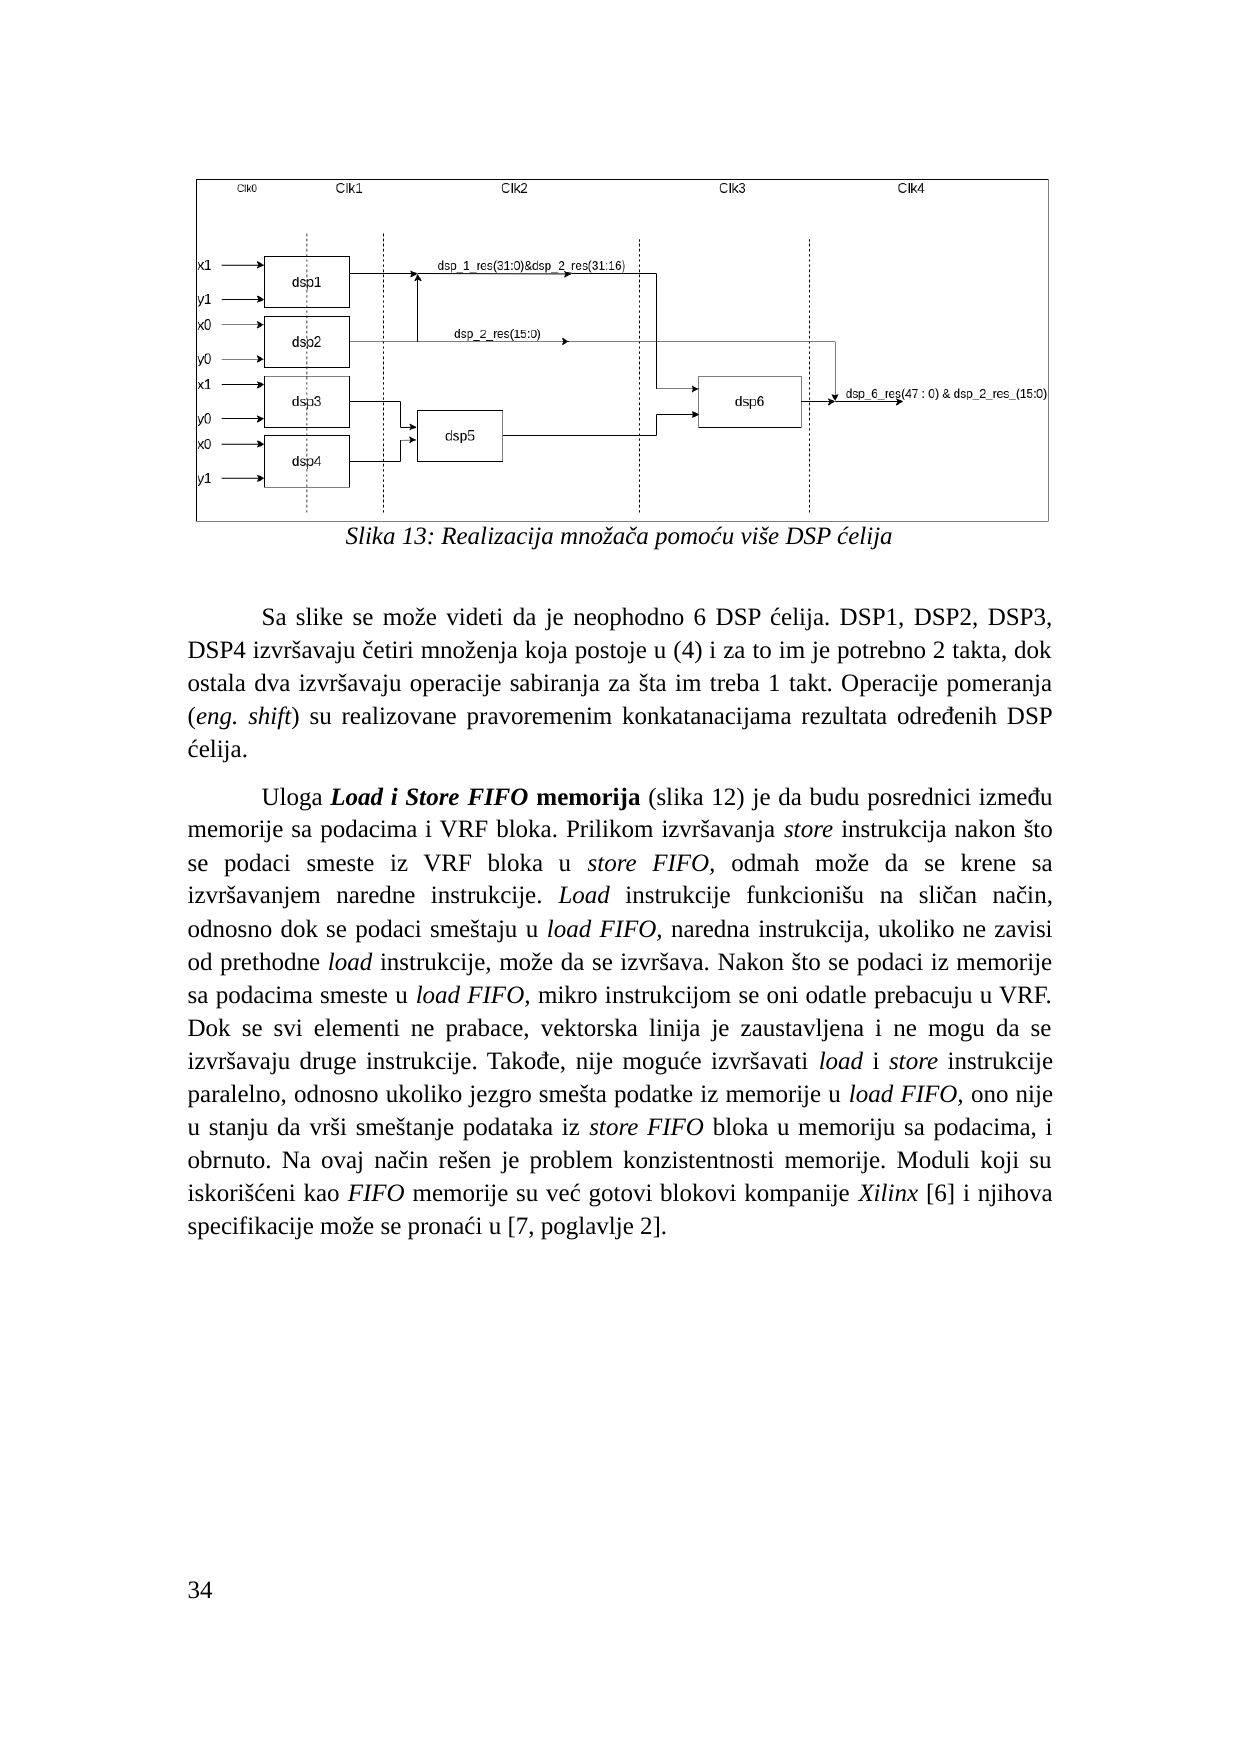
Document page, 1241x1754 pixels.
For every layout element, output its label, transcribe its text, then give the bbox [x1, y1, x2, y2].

text Sa slike se može videti da je neophodno 6 DSP ćelija. DSP1, DSP2, DSP3, DSP4 izvršavaju četiri množenja koja postoje u (4) i za to im je potrebno 2 takta, dok ostala dva izvršavaju operacije sabiranja za šta im treba 1 takt. Operacije pomeranja (eng. shift) su realizovane pravoremenim konkatanacijama rezultata određenih DSP ćelija. [187, 602, 1053, 763]
text Slika 13: Realizacija množača pomoću više DSP ćelija [187, 522, 1053, 550]
text Uloga Load i Store FIFO memorija (slika 12) je da budu posrednici između memorije sa podacima i VRF bloka. Prilikom izvršavanja store instrukcija nakon što se podaci smeste iz VRF bloka u store FIFO, odmah može da se krene sa izvršavanjem naredne instrukcije. Load instrukcije funkcionišu na sličan način, odnosno dok se podaci smeštaju u load FIFO, naredna instrukcija, ukoliko ne zavisi od prethodne load instrukcije, može da se izvršava. Nakon što se podaci iz memorije sa podacima smeste u load FIFO, mikro instrukcijom se oni odatle prebacuju u VRF. Dok se svi elementi ne prabace, vektorska linija je zaustavljena i ne mogu da se izvršavaju druge instrukcije. Takođe, nije moguće izvršavati load i store instrukcije paralelno, odnosno ukoliko jezgro smešta podatke iz memorije u load FIFO, ono nije u stanju da vrši smeštanje podataka iz store FIFO bloka u memoriju sa podacima, i obrnuto. Na ovaj način rešen je problem konzistentnosti memorije. Moduli koji su iskorišćeni kao FIFO memorije su već gotovi blokovi kompanije Xilinx [6] i njihova specifikacije može se pronaći u [7, poglavlje 2]. [187, 782, 1053, 1239]
picture [187, 179, 1053, 522]
